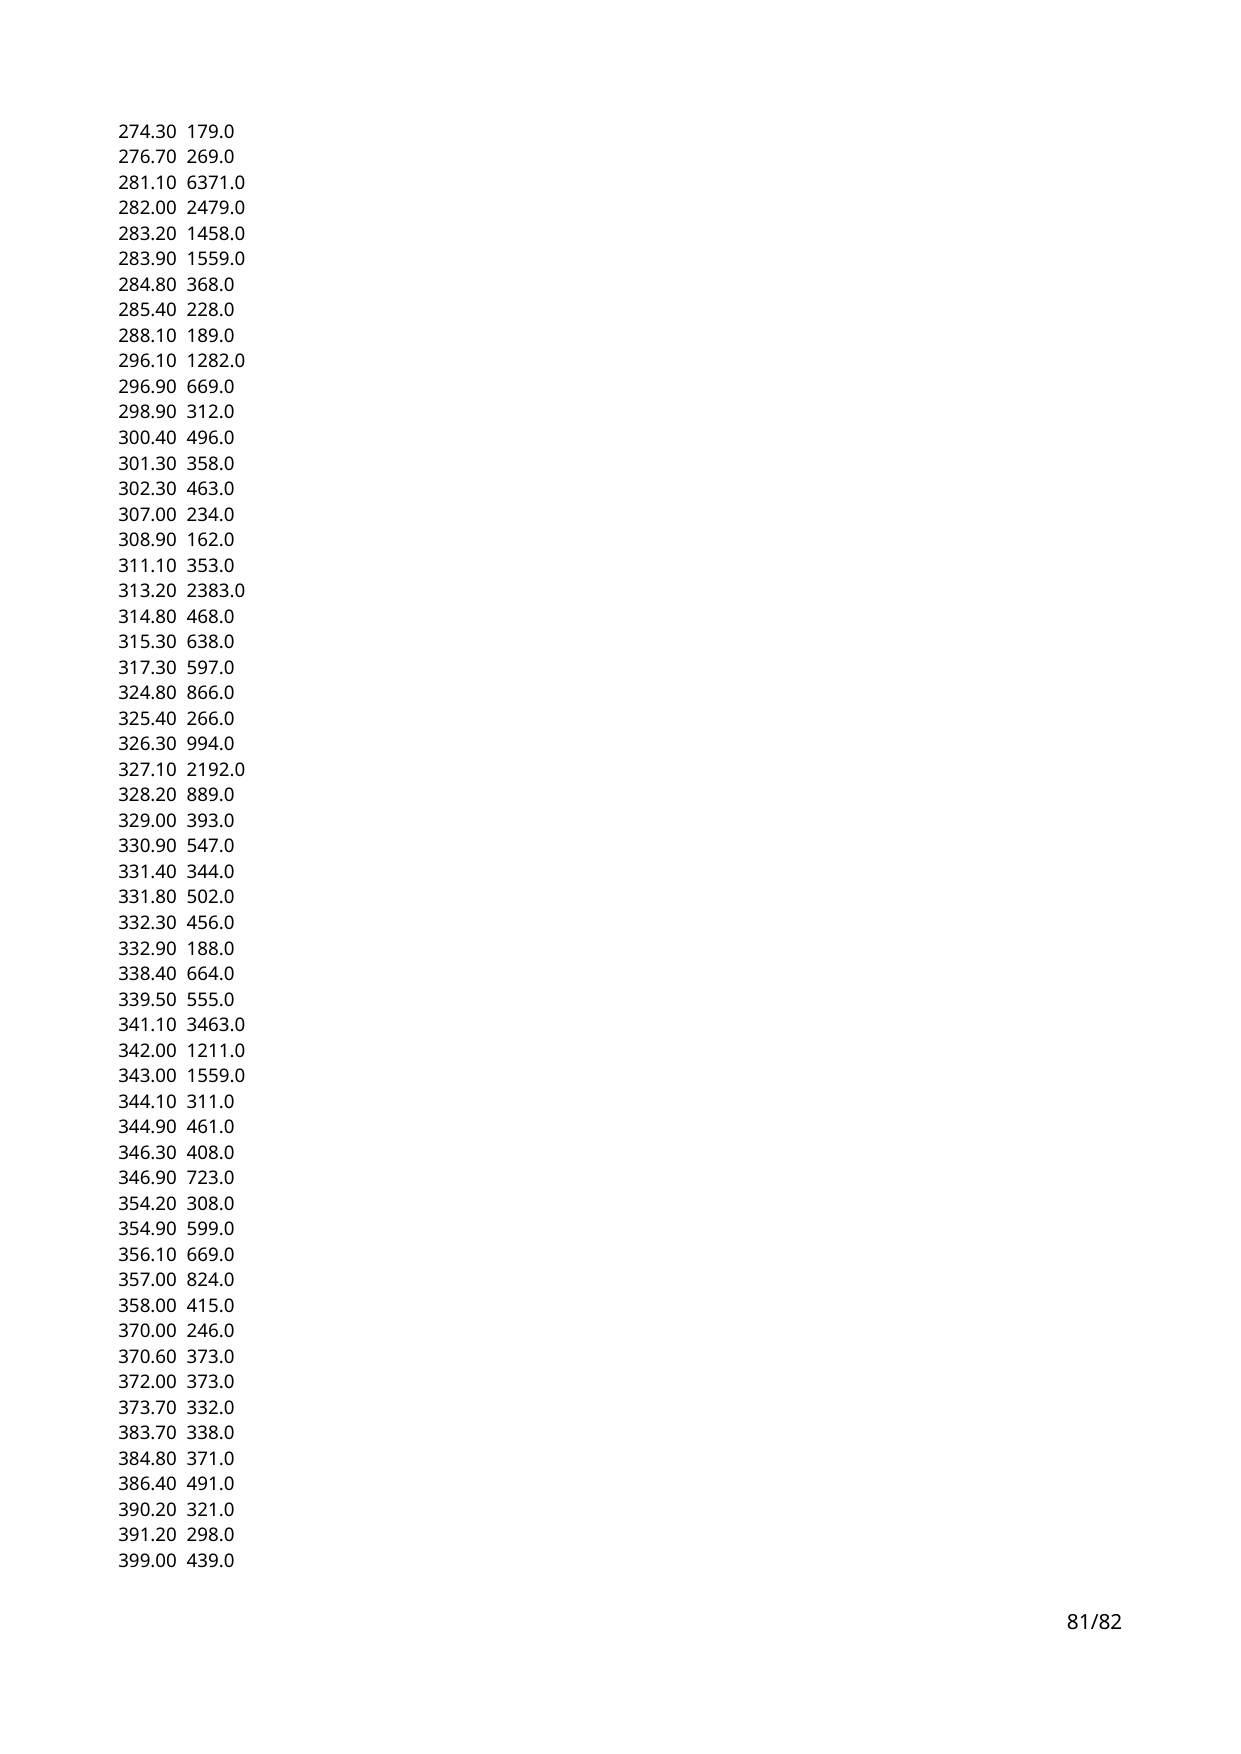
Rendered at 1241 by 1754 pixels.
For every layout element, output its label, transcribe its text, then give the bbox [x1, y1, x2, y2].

text 354.20 308.0 [118, 1190, 1122, 1216]
text 331.80 502.0 [118, 884, 1122, 909]
text 399.00 439.0 [118, 1547, 1122, 1573]
text 384.80 371.0 [118, 1445, 1122, 1471]
text 370.00 246.0 [118, 1318, 1122, 1343]
text 296.90 669.0 [118, 373, 1122, 399]
text 329.00 393.0 [118, 807, 1122, 833]
text 328.20 889.0 [118, 782, 1122, 807]
text 283.20 1458.0 [118, 220, 1122, 246]
text 313.20 2383.0 [118, 577, 1122, 603]
text 341.10 3463.0 [118, 1011, 1122, 1037]
text 356.10 669.0 [118, 1241, 1122, 1267]
text 327.10 2192.0 [118, 756, 1122, 782]
text 358.00 415.0 [118, 1292, 1122, 1318]
text 300.40 496.0 [118, 424, 1122, 450]
text 296.10 1282.0 [118, 348, 1122, 373]
text 283.90 1559.0 [118, 246, 1122, 271]
text 326.30 994.0 [118, 731, 1122, 756]
text 284.80 368.0 [118, 271, 1122, 297]
text 315.30 638.0 [118, 628, 1122, 654]
text 282.00 2479.0 [118, 195, 1122, 220]
text 390.20 321.0 [118, 1496, 1122, 1522]
text 391.20 298.0 [118, 1522, 1122, 1547]
text 331.40 344.0 [118, 858, 1122, 884]
text 332.30 456.0 [118, 909, 1122, 935]
text 307.00 234.0 [118, 501, 1122, 526]
text 373.70 332.0 [118, 1394, 1122, 1420]
text 372.00 373.0 [118, 1369, 1122, 1394]
text 370.60 373.0 [118, 1343, 1122, 1369]
text 383.70 338.0 [118, 1420, 1122, 1445]
text 330.90 547.0 [118, 833, 1122, 858]
text 346.90 723.0 [118, 1164, 1122, 1190]
text 332.90 188.0 [118, 935, 1122, 960]
text 324.80 866.0 [118, 679, 1122, 705]
text 281.10 6371.0 [118, 169, 1122, 195]
text 276.70 269.0 [118, 144, 1122, 169]
text 386.40 491.0 [118, 1471, 1122, 1496]
text 317.30 597.0 [118, 654, 1122, 679]
text 298.90 312.0 [118, 399, 1122, 424]
text 288.10 189.0 [118, 322, 1122, 348]
text 357.00 824.0 [118, 1267, 1122, 1292]
text 274.30 179.0 [118, 118, 1122, 144]
text 314.80 468.0 [118, 603, 1122, 628]
text 338.40 664.0 [118, 960, 1122, 986]
text 344.10 311.0 [118, 1088, 1122, 1113]
text 302.30 463.0 [118, 475, 1122, 501]
text 285.40 228.0 [118, 297, 1122, 322]
text 344.90 461.0 [118, 1113, 1122, 1139]
text 308.90 162.0 [118, 526, 1122, 552]
text 325.40 266.0 [118, 705, 1122, 731]
text 343.00 1559.0 [118, 1062, 1122, 1088]
text 354.90 599.0 [118, 1216, 1122, 1241]
text 346.30 408.0 [118, 1139, 1122, 1164]
text 342.00 1211.0 [118, 1037, 1122, 1062]
text 339.50 555.0 [118, 986, 1122, 1011]
text 301.30 358.0 [118, 450, 1122, 475]
text 311.10 353.0 [118, 552, 1122, 577]
